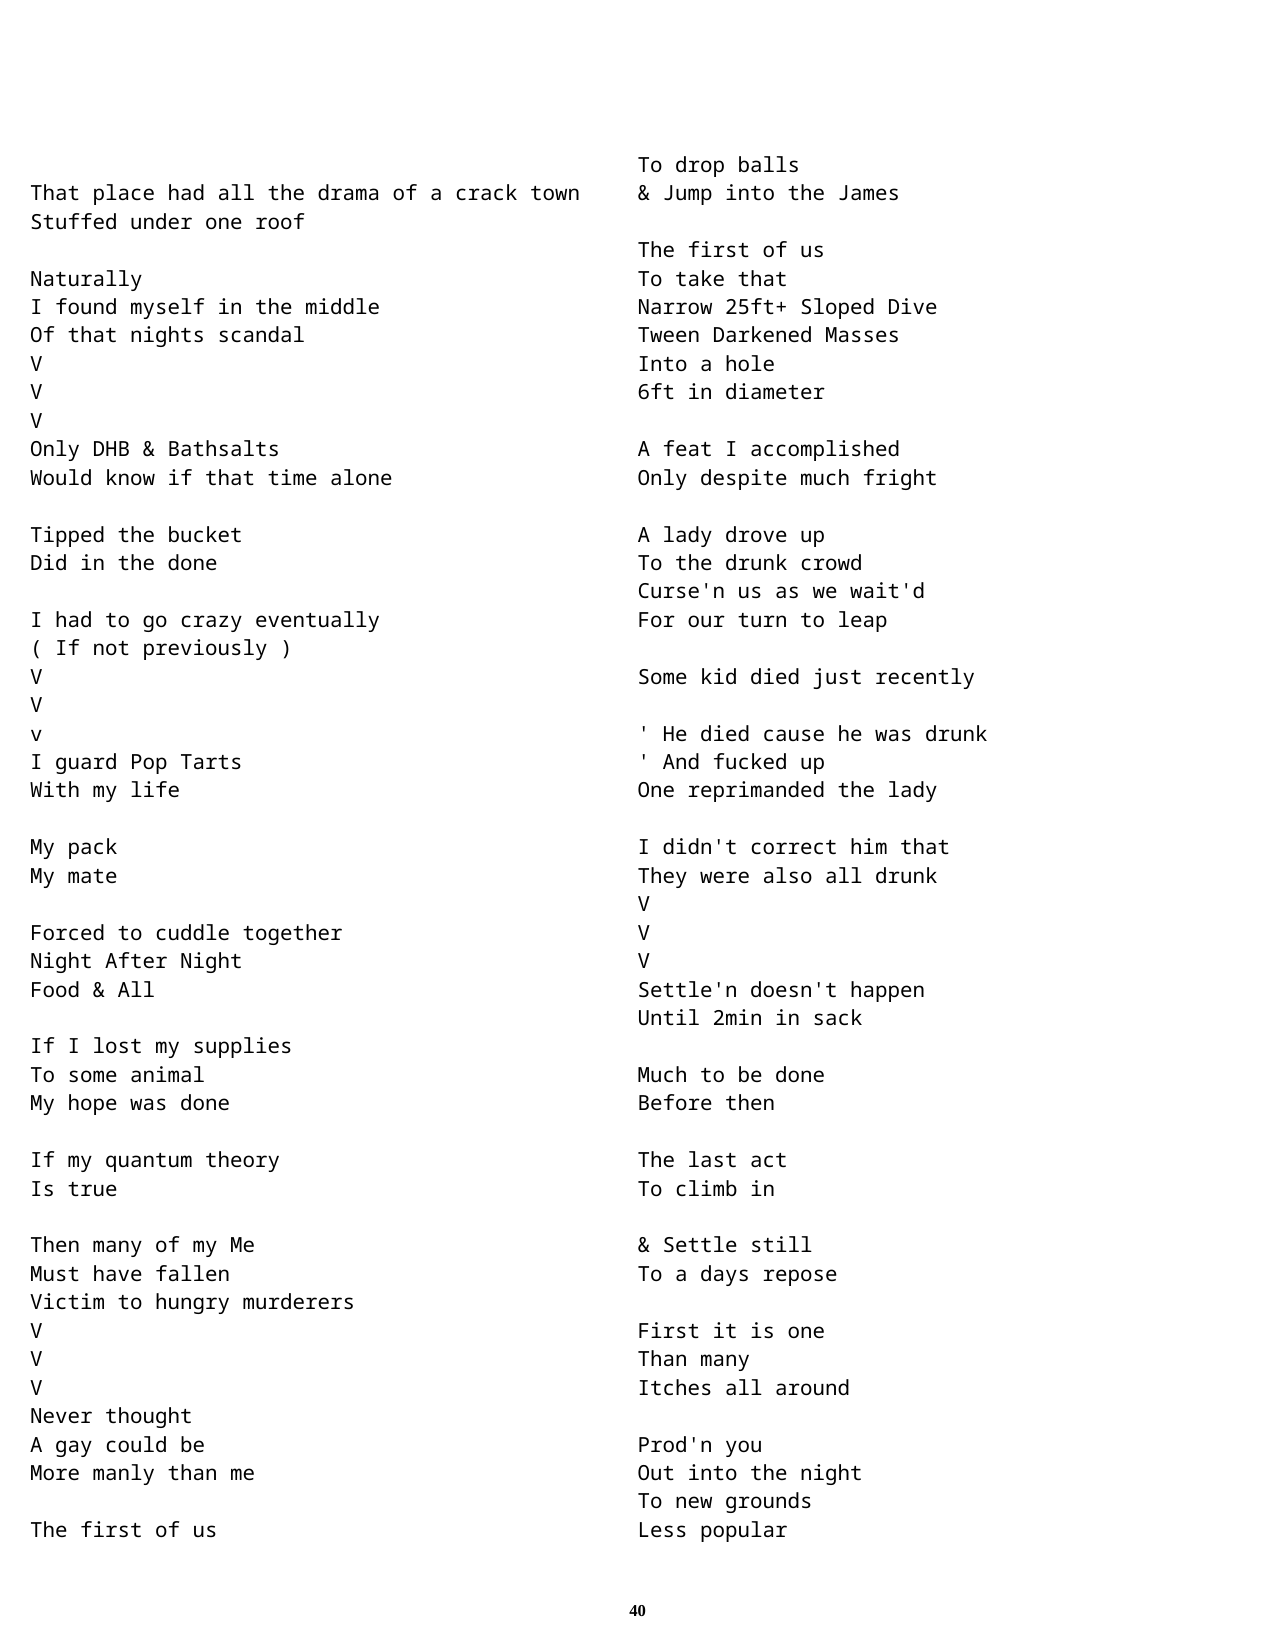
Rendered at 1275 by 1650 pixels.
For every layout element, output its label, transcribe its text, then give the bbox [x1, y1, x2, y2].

text V [30, 1373, 637, 1401]
text V [30, 406, 637, 434]
text V [637, 889, 1245, 918]
text A lady drove up [637, 520, 1245, 548]
text Some kid died just recently [637, 662, 1245, 690]
text To climb in [637, 1174, 1245, 1202]
text Narrow 25ft+ Sloped Dive [637, 292, 1245, 321]
text Night After Night [30, 946, 637, 975]
text Naturally [30, 264, 637, 292]
text To some animal [30, 1060, 637, 1088]
text Victim to hungry murderers [30, 1287, 637, 1316]
text Only despite much fright [637, 463, 1245, 491]
text Less popular [637, 1515, 1245, 1543]
text Until 2min in sack [637, 1003, 1245, 1032]
text To new grounds [637, 1487, 1245, 1515]
text Food & All [30, 975, 637, 1003]
text Of that nights scandal [30, 321, 637, 349]
text V [30, 1316, 637, 1344]
text Settle'n doesn't happen [637, 975, 1245, 1003]
text A gay could be [30, 1430, 637, 1458]
text Is true [30, 1174, 637, 1202]
text Out into the night [637, 1458, 1245, 1487]
text A feat I accomplished [637, 434, 1245, 463]
text The first of us [30, 1515, 637, 1543]
text Prod'n you [637, 1430, 1245, 1458]
text I found myself in the middle [30, 292, 637, 321]
text ' He died cause he was drunk [637, 719, 1245, 747]
text V [637, 946, 1245, 975]
text My pack [30, 832, 637, 861]
text Curse'n us as we wait'd [637, 577, 1245, 605]
text Then many of my Me [30, 1231, 637, 1259]
text Into a hole [637, 349, 1245, 377]
text To the drunk crowd [637, 548, 1245, 577]
text With my life [30, 776, 637, 804]
text 6ft in diameter [637, 377, 1245, 406]
text The last act [637, 1145, 1245, 1174]
text Tween Darkened Masses [637, 321, 1245, 349]
text Never thought [30, 1401, 637, 1430]
text The first of us [637, 235, 1245, 264]
text My hope was done [30, 1088, 637, 1117]
text That place had all the drama of a crack town [30, 178, 637, 207]
text Than many [637, 1344, 1245, 1373]
text If my quantum theory [30, 1145, 637, 1174]
text Tipped the bucket [30, 520, 637, 548]
text To take that [637, 264, 1245, 292]
text If I lost my supplies [30, 1032, 637, 1060]
text ( If not previously ) [30, 633, 637, 662]
text I guard Pop Tarts [30, 747, 637, 776]
text Would know if that time alone [30, 463, 637, 491]
text V [637, 918, 1245, 946]
text Forced to cuddle together [30, 918, 637, 946]
text For our turn to leap [637, 605, 1245, 633]
text V [30, 349, 637, 377]
text Much to be done [637, 1060, 1245, 1088]
text V [30, 1344, 637, 1373]
text Itches all around [637, 1373, 1245, 1401]
text V [30, 662, 637, 690]
text ' And fucked up [637, 747, 1245, 776]
text v [30, 719, 637, 747]
text My mate [30, 861, 637, 889]
text I had to go crazy eventually [30, 605, 637, 633]
text To drop balls [637, 150, 1245, 178]
text First it is one [637, 1316, 1245, 1344]
text One reprimanded the lady [637, 776, 1245, 804]
text Must have fallen [30, 1259, 637, 1287]
text V [30, 377, 637, 406]
text Only DHB & Bathsalts [30, 434, 637, 463]
text I didn't correct him that [637, 832, 1245, 861]
text V [30, 690, 637, 719]
text To a days repose [637, 1259, 1245, 1287]
text & Jump into the James [637, 178, 1245, 207]
text More manly than me [30, 1458, 637, 1487]
text They were also all drunk [637, 861, 1245, 889]
text Before then [637, 1088, 1245, 1117]
text Stuffed under one roof [30, 207, 637, 235]
text & Settle still [637, 1231, 1245, 1259]
text Did in the done [30, 548, 637, 577]
